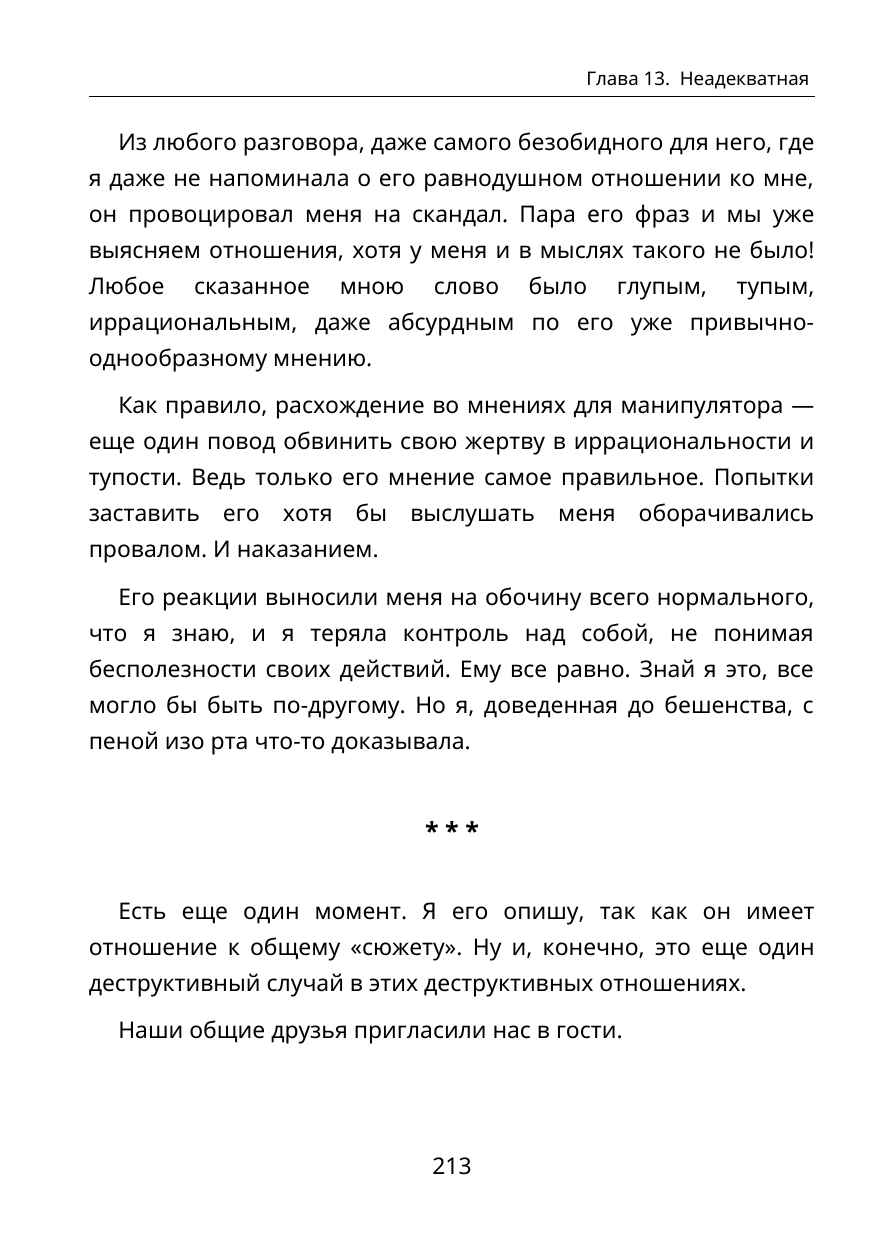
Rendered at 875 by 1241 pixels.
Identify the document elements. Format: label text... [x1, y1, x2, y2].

text Из любого разговора, даже самого безобидного для него, где я даже не напоминала о его равнодушном отношении ко мне, он провоцировал меня на скандал. Пара его фраз и мы уже выясняем отношения, хотя у меня и в мыслях такого не было! Любое сказанное мною слово было глупым, тупым, иррациональным, даже абсурдным по его уже привычно-однообразному мнению. [88, 126, 815, 373]
subtitle * * * [88, 814, 815, 848]
text Есть еще один момент. Я его опишу, так как он имеет отношение к общему «сюжету». Ну и, конечно, это еще один деструктивный случай в этих деструктивных отношениях. [88, 895, 815, 998]
text Его реакции выносили меня на обочину всего нормального, что я знаю, и я теряла контроль над собой, не понимая бесполезности своих действий. Ему все равно. Знай я это, все могло бы быть по-другому. Но я, доведенная до бешенства, с пеной изо рта что-то доказывала. [88, 581, 815, 756]
text Наши общие друзья пригласили нас в гости. [88, 1014, 815, 1046]
text Как правило, расхождение во мнениях для манипулятора — еще один повод обвинить свою жертву в иррациональности и тупости. Ведь только его мнение самое правильное. Попытки заставить его хотя бы выслушать меня оборачивались провалом. И наказанием. [88, 389, 815, 564]
